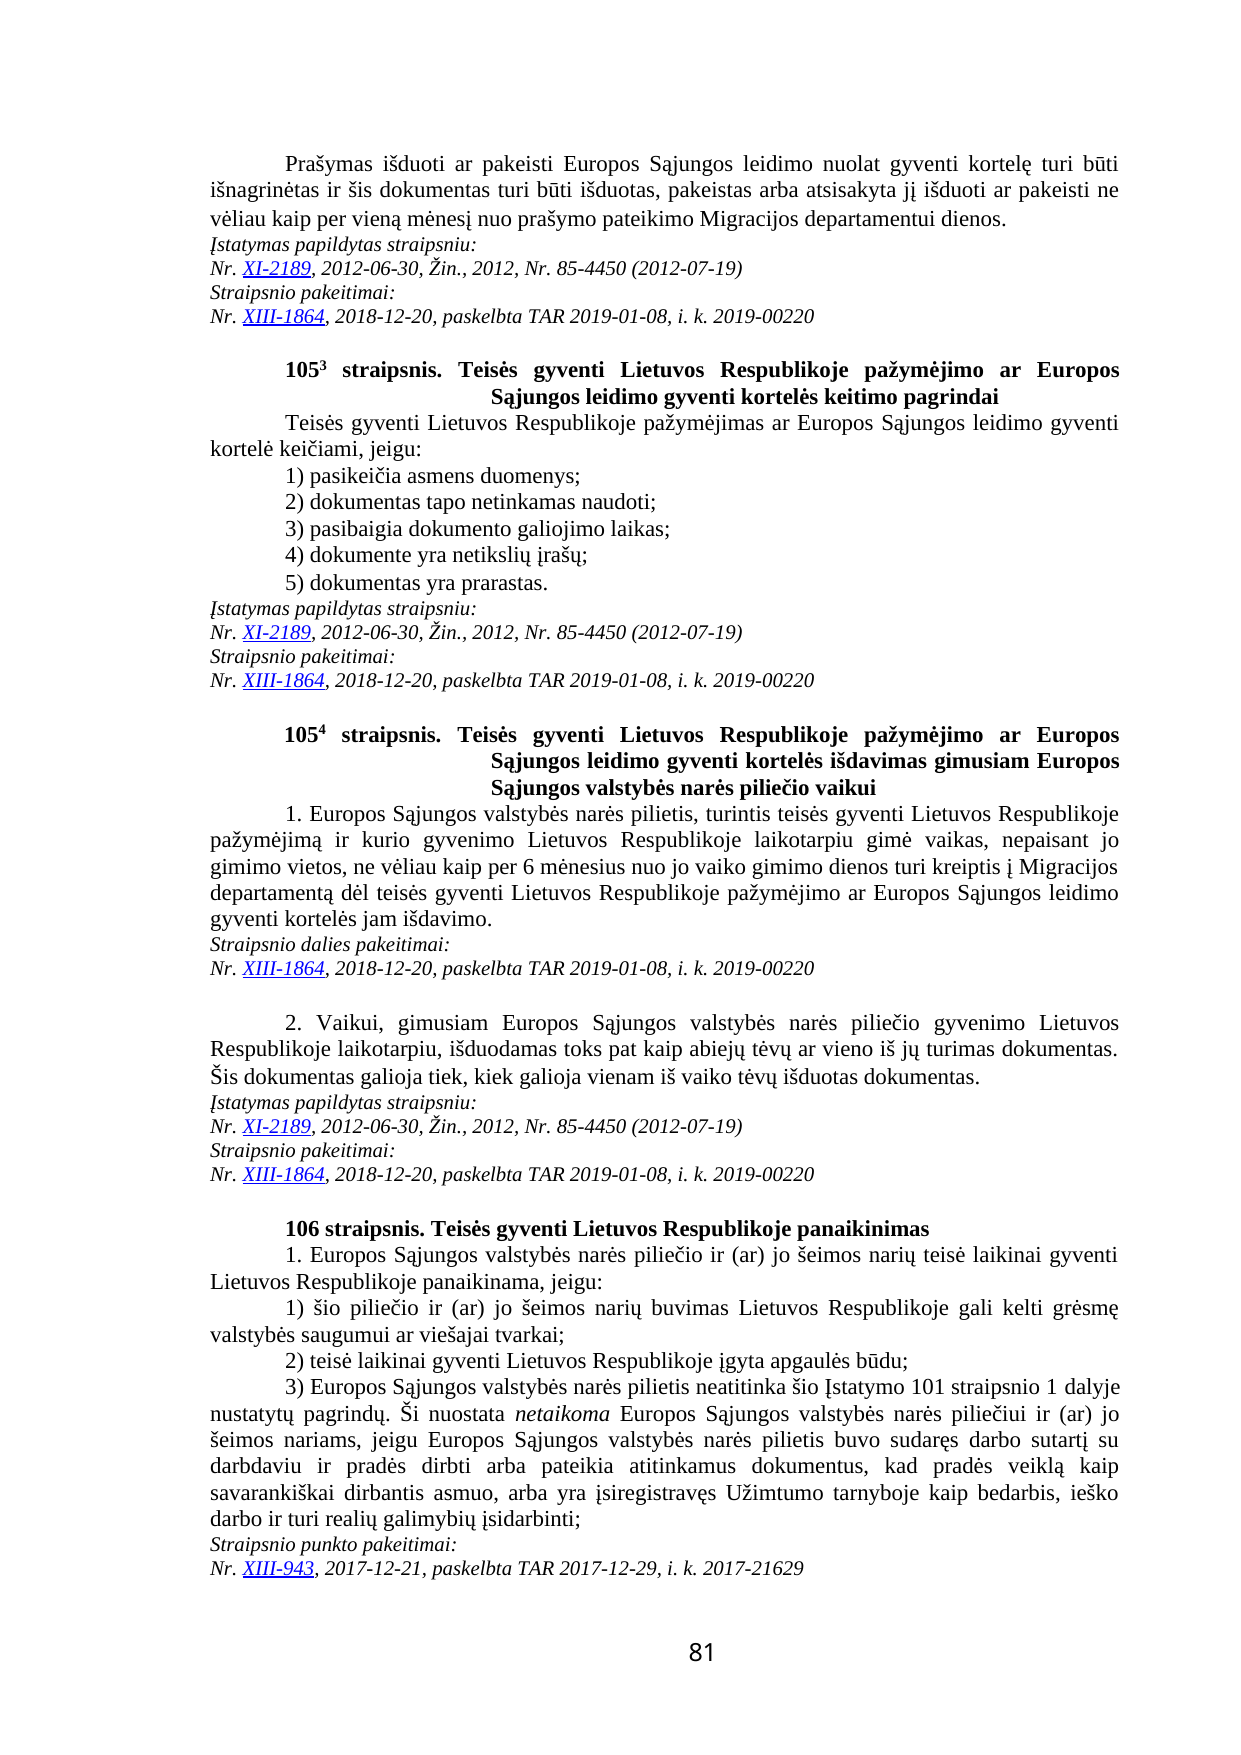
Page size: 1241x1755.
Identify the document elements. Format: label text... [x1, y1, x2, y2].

text 1053 straipsnis. Teisės gyventi Lietuvos Respublikoje pažymėjimo ar Europos Sąjungos leidimo gyventi kortelės keitimo pagrindai [285, 356, 1120, 409]
text 3) pasibaigia dokumento galiojimo laikas; [210, 514, 1120, 541]
text Įstatymas papildytas straipsniu: [210, 596, 1120, 620]
text 5) dokumentas yra prarastas. [210, 567, 1120, 596]
text Straipsnio pakeitimai: [210, 279, 1120, 304]
text 1054 straipsnis. Teisės gyventi Lietuvos Respublikoje pažymėjimo ar Europos Sąjungos leidimo gyventi kortelės išdavimas gimusiam Europos Sąjungos valstybės narės piliečio vaikui [284, 721, 1120, 800]
text Prašymas išduoti ar pakeisti Europos Sąjungos leidimo nuolat gyventi kortelę turi būti išnagrinėtas ir šis dokumentas turi būti išduotas, pakeistas arba atsisakyta jį išduoti ar pakeisti ne vėliau kaip per vieną mėnesį nuo prašymo pateikimo Migracijos departamentui dienos. [210, 150, 1120, 231]
text Nr. XI-2189, 2012-06-30, Žin., 2012, Nr. 85-4450 (2012-07-19) [210, 256, 1120, 279]
text 4) dokumente yra netikslių įrašų; [210, 541, 1120, 567]
text Nr. XIII-1864, 2018-12-20, paskelbta TAR 2019-01-08, i. k. 2019-00220 [210, 956, 1120, 980]
text Teisės gyventi Lietuvos Respublikoje pažymėjimas ar Europos Sąjungos leidimo gyventi kortelė keičiami, jeigu: [210, 409, 1120, 462]
text Nr. XIII-1864, 2018-12-20, paskelbta TAR 2019-01-08, i. k. 2019-00220 [210, 668, 1120, 692]
text Įstatymas papildytas straipsniu: [210, 1090, 1120, 1114]
text 2) dokumentas tapo netinkamas naudoti; [210, 488, 1120, 514]
text 2. Vaikui, gimusiam Europos Sąjungos valstybės narės piliečio gyvenimo Lietuvos Respublikoje laikotarpiu, išduodamas toks pat kaip abiejų tėvų ar vieno iš jų turimas dokumentas. Šis dokumentas galioja tiek, kiek galioja vienam iš vaiko tėvų išduotas dokumentas. [210, 1009, 1120, 1090]
text Straipsnio dalies pakeitimai: [210, 932, 1120, 956]
text Įstatymas papildytas straipsniu: [210, 231, 1120, 256]
text Straipsnio pakeitimai: [210, 644, 1120, 668]
text Nr. XIII-943, 2017-12-21, paskelbta TAR 2017-12-29, i. k. 2017-21629 [210, 1556, 1120, 1579]
text 1) šio piliečio ir (ar) jo šeimos narių buvimas Lietuvos Respublikoje gali kelti grėsmę valstybės saugumui ar viešajai tvarkai; [210, 1294, 1120, 1347]
text Straipsnio punkto pakeitimai: [210, 1531, 1120, 1556]
text Nr. XIII-1864, 2018-12-20, paskelbta TAR 2019-01-08, i. k. 2019-00220 [210, 1162, 1120, 1186]
text Nr. XIII-1864, 2018-12-20, paskelbta TAR 2019-01-08, i. k. 2019-00220 [210, 304, 1120, 328]
text Nr. XI-2189, 2012-06-30, Žin., 2012, Nr. 85-4450 (2012-07-19) [210, 1114, 1120, 1138]
text Nr. XI-2189, 2012-06-30, Žin., 2012, Nr. 85-4450 (2012-07-19) [210, 620, 1120, 644]
text 1. Europos Sąjungos valstybės narės piliečio ir (ar) jo šeimos narių teisė laikinai gyventi Lietuvos Respublikoje panaikinama, jeigu: [210, 1242, 1120, 1294]
text 1) pasikeičia asmens duomenys; [210, 462, 1120, 488]
text Straipsnio pakeitimai: [210, 1138, 1120, 1162]
text 3) Europos Sąjungos valstybės narės pilietis neatitinka šio Įstatymo 101 straipsnio 1 dalyje nustatytų pagrindų. Ši nuostata netaikoma Europos Sąjungos valstybės narės piliečiui ir (ar) jo šeimos nariams, jeigu Europos Sąjungos valstybės narės pilietis buvo sudaręs darbo sutartį su darbdaviu ir pradės dirbti arba pateikia atitinkamus dokumentus, kad pradės veiklą kaip savarankiškai dirbantis asmuo, arba yra įsiregistravęs Užimtumo tarnyboje kaip bedarbis, ieško darbo ir turi realių galimybių įsidarbinti; [210, 1373, 1120, 1531]
text 1. Europos Sąjungos valstybės narės pilietis, turintis teisės gyventi Lietuvos Respublikoje pažymėjimą ir kurio gyvenimo Lietuvos Respublikoje laikotarpiu gimė vaikas, nepaisant jo gimimo vietos, ne vėliau kaip per 6 mėnesius nuo jo vaiko gimimo dienos turi kreiptis į Migracijos departamentą dėl teisės gyventi Lietuvos Respublikoje pažymėjimo ar Europos Sąjungos leidimo gyventi kortelės jam išdavimo. [210, 800, 1120, 932]
text 2) teisė laikinai gyventi Lietuvos Respublikoje įgyta apgaulės būdu; [210, 1347, 1120, 1373]
text 106 straipsnis. Teisės gyventi Lietuvos Respublikoje panaikinimas [210, 1215, 1120, 1242]
